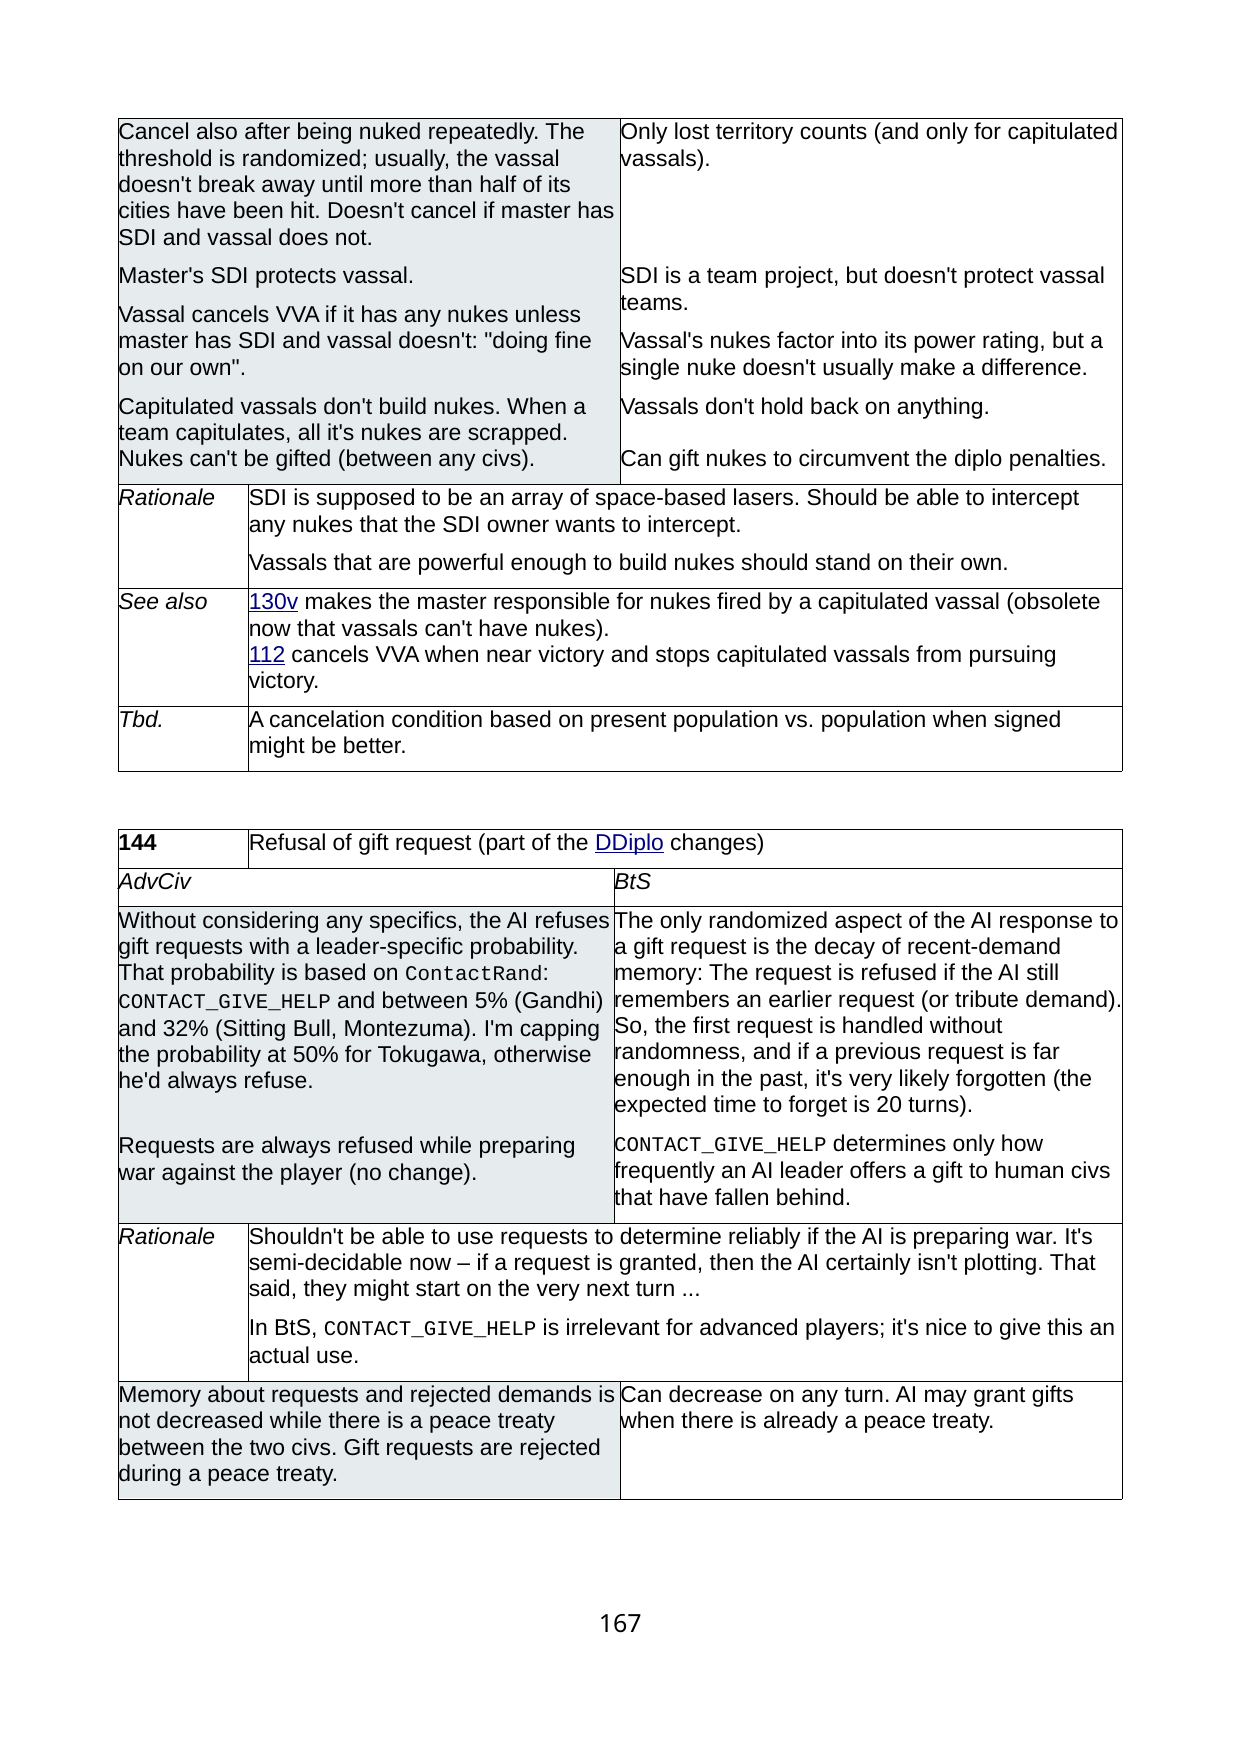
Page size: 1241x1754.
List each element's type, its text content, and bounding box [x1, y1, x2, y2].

table_cell Rationale [119, 485, 248, 588]
table_cell AdvCiv [119, 869, 614, 906]
table_cell Only lost territory counts (and only for capitulated vassals). SDI is a team project, but doesn't protect vassal teams. Vassal's nukes factor into its power rating, but a single nuke doesn't usually make a difference. Vassals don't hold back on anything. Can gift nukes to circumvent the diplo penalties. [621, 119, 1122, 484]
table_cell Can decrease on any turn. AI may grant gifts when there is already a peace treaty. [621, 1382, 1122, 1498]
table_cell See also [119, 589, 248, 706]
table_cell 130v makes the master responsible for nukes fired by a capitulated vassal (obsolete now that vassals can't have nukes). 112 cancels VVA when near victory and stops capitulated vassals from pursuing victory. [249, 589, 1122, 706]
table_cell Shouldn't be able to use requests to determine reliably if the AI is preparing war. It's semi-decidable now – if a request is granted, then the AI certainly isn't plotting. That said, they might start on the very next turn ... In BtS, CONTACT_GIVE_HELP is irrelevant for advanced players; it's nice to give this an actual use. [249, 1224, 1122, 1381]
table_cell SDI is supposed to be an array of space-based lasers. Should be able to intercept any nukes that the SDI owner wants to intercept. Vassals that are powerful enough to build nukes should stand on their own. [249, 485, 1122, 588]
table_cell Cancel also after being nuked repeatedly. The threshold is randomized; usually, the vassal doesn't break away until more than half of its cities have been hit. Doesn't cancel if master has SDI and vassal does not. Master's SDI protects vassal. Vassal cancels VVA if it has any nukes unless master has SDI and vassal doesn't: "doing fine on our own". Capitulated vassals don't build nukes. When a team capitulates, all it's nukes are scrapped. Nukes can't be gifted (between any civs). [119, 119, 620, 484]
table_header 144 [119, 830, 248, 868]
table_cell The only randomized aspect of the AI response to a gift request is the decay of recent-demand memory: The request is refused if the AI still remembers an earlier request (or tribute demand). So, the first request is handled without randomness, and if a previous request is far enough in the past, it's very likely forgotten (the expected time to forget is 20 turns). CONTACT_GIVE_HELP determines only how frequently an AI leader offers a gift to human civs that have fallen behind. [615, 907, 1122, 1223]
table_cell BtS [615, 869, 1122, 906]
table_cell Without considering any specifics, the AI refuses gift requests with a leader-specific probability. That probability is based on ContactRand: CONTACT_GIVE_HELP and between 5% (Gandhi) and 32% (Sitting Bull, Montezuma). I'm capping the probability at 50% for Tokugawa, otherwise he'd always refuse. Requests are always refused while preparing war against the player (no change). [119, 907, 614, 1223]
table_cell Tbd. [119, 707, 248, 771]
table_cell Memory about requests and rejected demands is not decreased while there is a peace treaty between the two civs. Gift requests are rejected during a peace treaty. [119, 1382, 620, 1498]
table_header Refusal of gift request (part of the DDiplo changes) [249, 830, 1122, 868]
table_cell A cancelation condition based on present population vs. population when signed might be better. [249, 707, 1122, 771]
table_cell Rationale [119, 1224, 248, 1381]
